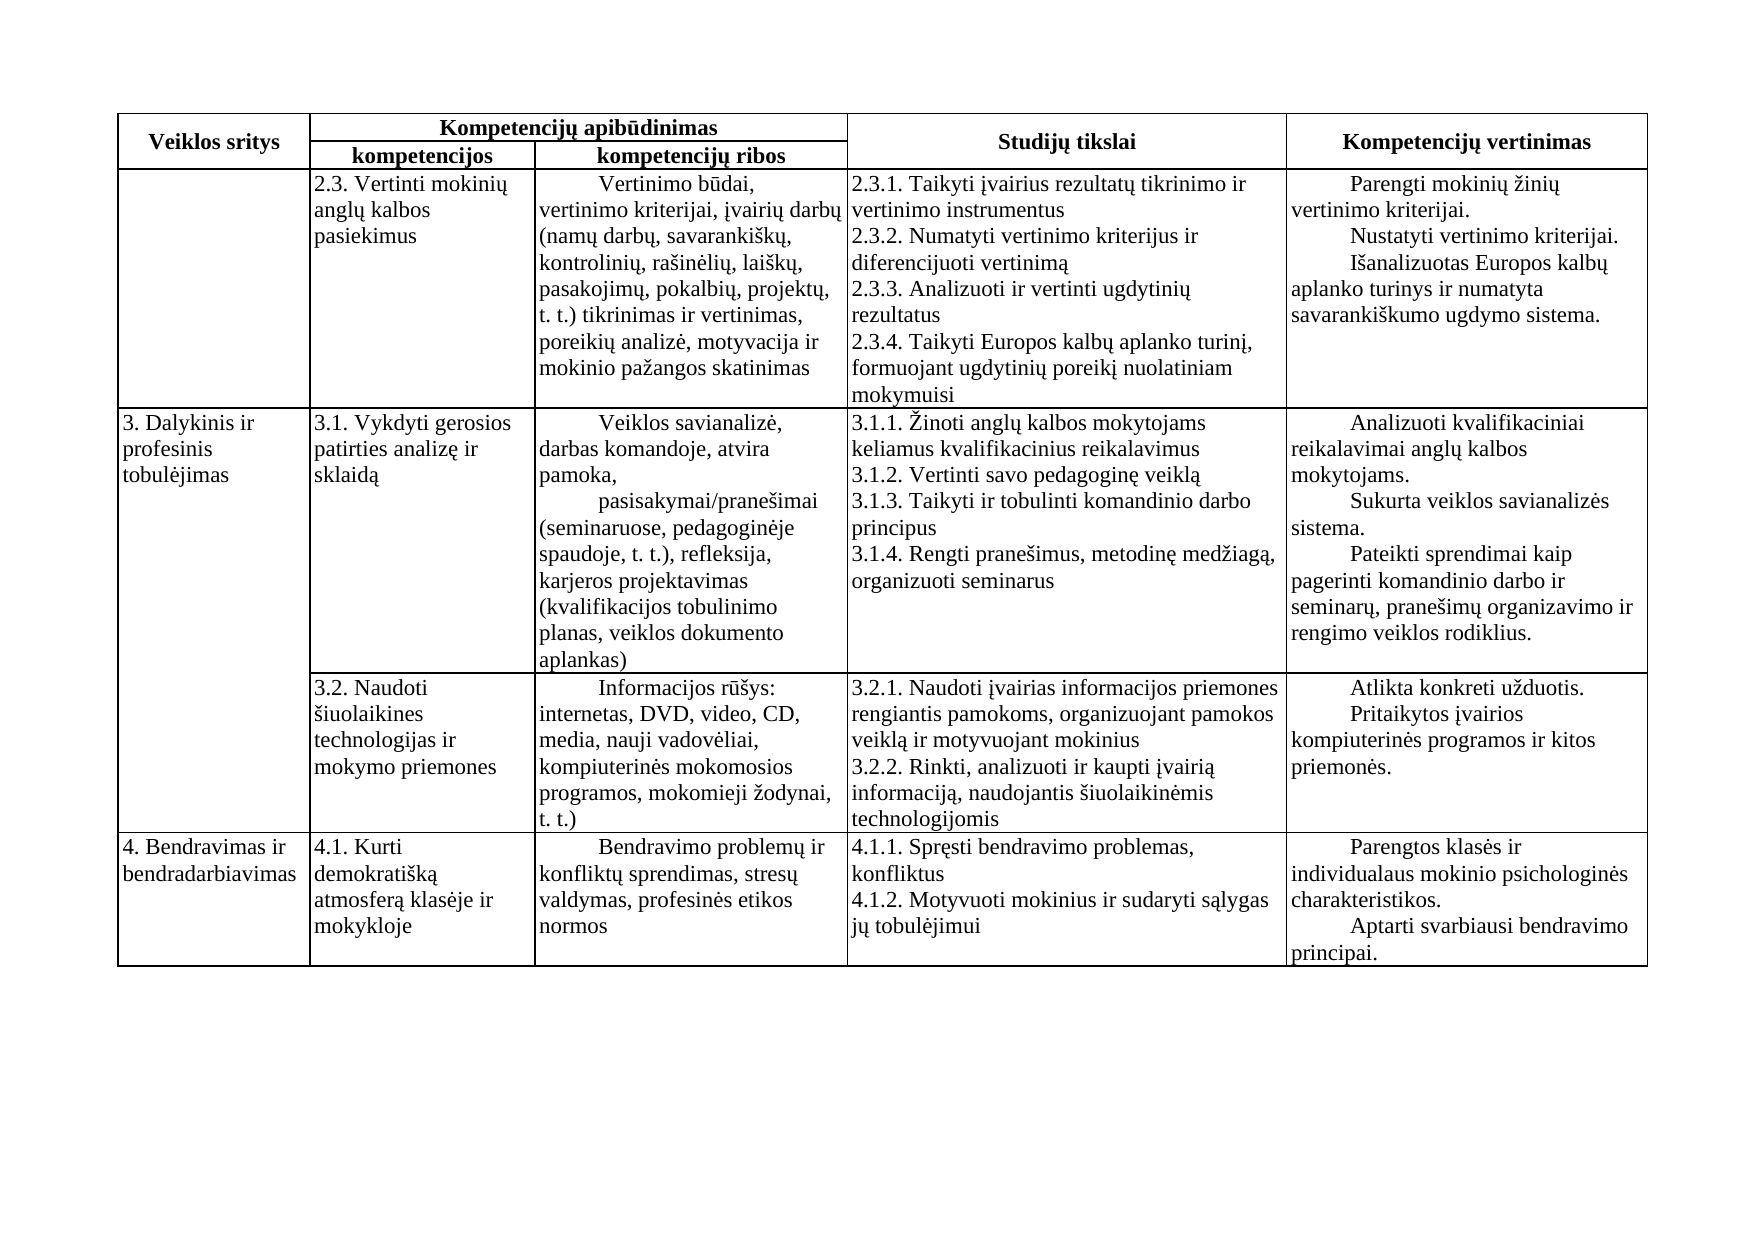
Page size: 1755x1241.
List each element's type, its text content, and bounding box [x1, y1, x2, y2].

table_header Kompetencijų apibūdinimas [311, 114, 847, 140]
table_cell kompetencijos [311, 142, 534, 168]
table_cell 3.1.1. Žinoti anglų kalbos mokytojams keliamus kvalifikacinius reikalavimus 3.1.2. Vertinti savo pedagoginę veiklą 3.1.3. Taikyti ir tobulinti komandinio darbo principus 3.1.4. Rengti pranešimus, metodinę medžiagą, organizuoti seminarus [848, 409, 1286, 672]
table_cell Bendravimo problemų ir konfliktų sprendimas, stresų valdymas, profesinės etikos normos [536, 833, 847, 965]
table_cell 4.1.1. Spręsti bendravimo problemas, konfliktus 4.1.2. Motyvuoti mokinius ir sudaryti sąlygas jų tobulėjimui [848, 833, 1286, 965]
table_cell 2.3. Vertinti mokinių anglų kalbos pasiekimus [311, 170, 534, 407]
table_cell Veiklos savianalizė, darbas komandoje, atvira pamoka, pasisakymai/pranešimai (seminaruose, pedagoginėje spaudoje, t. t.), refleksija, karjeros projektavimas (kvalifikacijos tobulinimo planas, veiklos dokumento aplankas) [536, 409, 847, 672]
table_header Kompetencijų vertinimas [1287, 114, 1647, 168]
table_cell Analizuoti kvalifikaciniai reikalavimai anglų kalbos mokytojams. Sukurta veiklos savianalizės sistema. Pateikti sprendimai kaip pagerinti komandinio darbo ir seminarų, pranešimų organizavimo ir rengimo veiklos rodiklius. [1287, 409, 1647, 672]
table_cell 3.1. Vykdyti gerosios patirties analizę ir sklaidą [311, 409, 534, 672]
table_cell 2.3.1. Taikyti įvairius rezultatų tikrinimo ir vertinimo instrumentus 2.3.2. Numatyti vertinimo kriterijus ir diferencijuoti vertinimą 2.3.3. Analizuoti ir vertinti ugdytinių rezultatus 2.3.4. Taikyti Europos kalbų aplanko turinį, formuojant ugdytinių poreikį nuolatiniam mokymuisi [848, 170, 1286, 407]
table_cell 3. Dalykinis ir profesinis tobulėjimas [119, 409, 309, 832]
table_cell 4. Bendravimas ir bendradarbiavimas [119, 833, 309, 965]
table_header Veiklos sritys [119, 114, 309, 168]
table_cell Vertinimo būdai, vertinimo kriterijai, įvairių darbų (namų darbų, savarankiškų, kontrolinių, rašinėlių, laiškų, pasakojimų, pokalbių, projektų, t. t.) tikrinimas ir vertinimas, poreikių analizė, motyvacija ir mokinio pažangos skatinimas [536, 170, 847, 407]
table_cell Atlikta konkreti užduotis. Pritaikytos įvairios kompiuterinės programos ir kitos priemonės. [1287, 674, 1647, 832]
table_header Studijų tikslai [848, 114, 1286, 168]
table_cell kompetencijų ribos [536, 142, 847, 168]
table_cell 3.2. Naudoti šiuolaikines technologijas ir mokymo priemones [311, 674, 534, 832]
table_cell Parengti mokinių žinių vertinimo kriterijai. Nustatyti vertinimo kriterijai. Išanalizuotas Europos kalbų aplanko turinys ir numatyta savarankiškumo ugdymo sistema. [1287, 170, 1647, 407]
table_cell Parengtos klasės ir individualaus mokinio psichologinės charakteristikos. Aptarti svarbiausi bendravimo principai. [1287, 833, 1647, 965]
table_cell 3.2.1. Naudoti įvairias informacijos priemones rengiantis pamokoms, organizuojant pamokos veiklą ir motyvuojant mokinius 3.2.2. Rinkti, analizuoti ir kaupti įvairią informaciją, naudojantis šiuolaikinėmis technologijomis [848, 674, 1286, 832]
table_cell 4.1. Kurti demokratišką atmosferą klasėje ir mokykloje [311, 833, 534, 965]
table_cell Informacijos rūšys: internetas, DVD, video, CD, media, nauji vadovėliai, kompiuterinės mokomosios programos, mokomieji žodynai, t. t.) [536, 674, 847, 832]
table_cell [119, 170, 309, 407]
